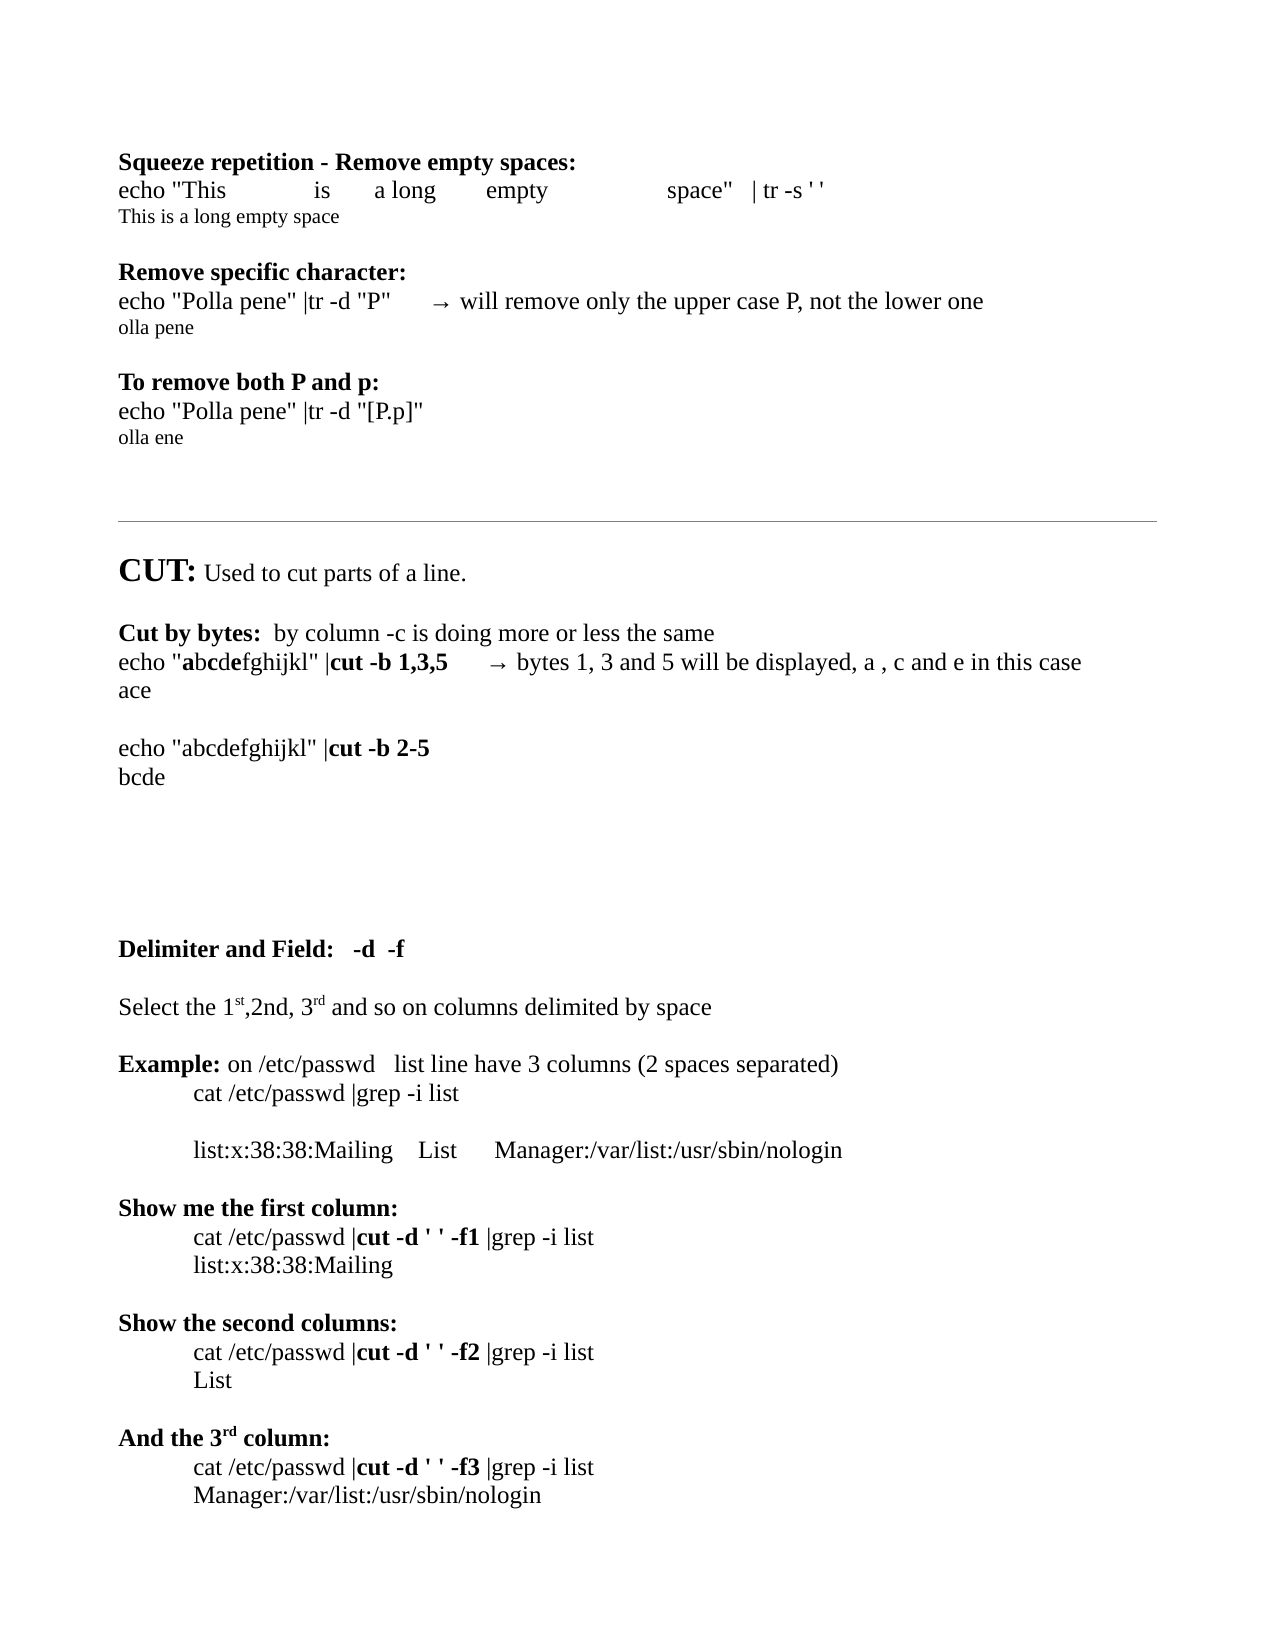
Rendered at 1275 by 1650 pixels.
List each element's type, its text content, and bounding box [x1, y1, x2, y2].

text Remove specific character: [118, 257, 1157, 286]
text olla ene [118, 425, 1157, 449]
text list:x:38:38:Mailing List Manager:/var/list:/usr/sbin/nologin [118, 1135, 1157, 1164]
text This is a long empty space [118, 204, 1157, 228]
text echo "Polla pene" |tr -d "P" → will remove only the upper case P, not the lower one [118, 286, 1157, 315]
text cat /etc/passwd |cut -d ' ' -f2 |grep -i list [118, 1337, 1157, 1365]
text Squeeze repetition - Remove empty spaces: [118, 147, 1157, 176]
text Show the second columns: [118, 1308, 1157, 1337]
text echo "Polla pene" |tr -d "[P.p]" [118, 396, 1157, 425]
text Example: on /etc/passwd list line have 3 columns (2 spaces separated) [118, 1049, 1157, 1078]
text Show me the first column: [118, 1193, 1157, 1222]
text Cut by bytes: by column -c is doing more or less the same [118, 618, 1157, 647]
text To remove both P and p: [118, 367, 1157, 396]
text cat /etc/passwd |cut -d ' ' -f3 |grep -i list [118, 1452, 1157, 1480]
text olla pene [118, 315, 1157, 339]
text Manager:/var/list:/usr/sbin/nologin [118, 1480, 1157, 1509]
text Select the 1st,2nd, 3rd and so on columns delimited by space [118, 992, 1157, 1020]
text List [118, 1365, 1157, 1394]
text echo "This is a long empty space" | tr -s ' ' [118, 176, 1157, 204]
text bcde [118, 762, 1157, 790]
text CUT: Used to cut parts of a line. [118, 551, 1157, 589]
text echo "abcdefghijkl" |cut -b 2-5 [118, 733, 1157, 762]
text cat /etc/passwd |grep -i list [118, 1078, 1157, 1107]
text Delimiter and Field: -d -f [118, 934, 1157, 963]
text list:x:38:38:Mailing [118, 1250, 1157, 1279]
text echo "abcdefghijkl" |cut -b 1,3,5 → bytes 1, 3 and 5 will be displayed, a , c and e in this case [118, 647, 1157, 675]
text And the 3rd column: [118, 1423, 1157, 1452]
text ace [118, 675, 1157, 704]
text cat /etc/passwd |cut -d ' ' -f1 |grep -i list [118, 1222, 1157, 1250]
